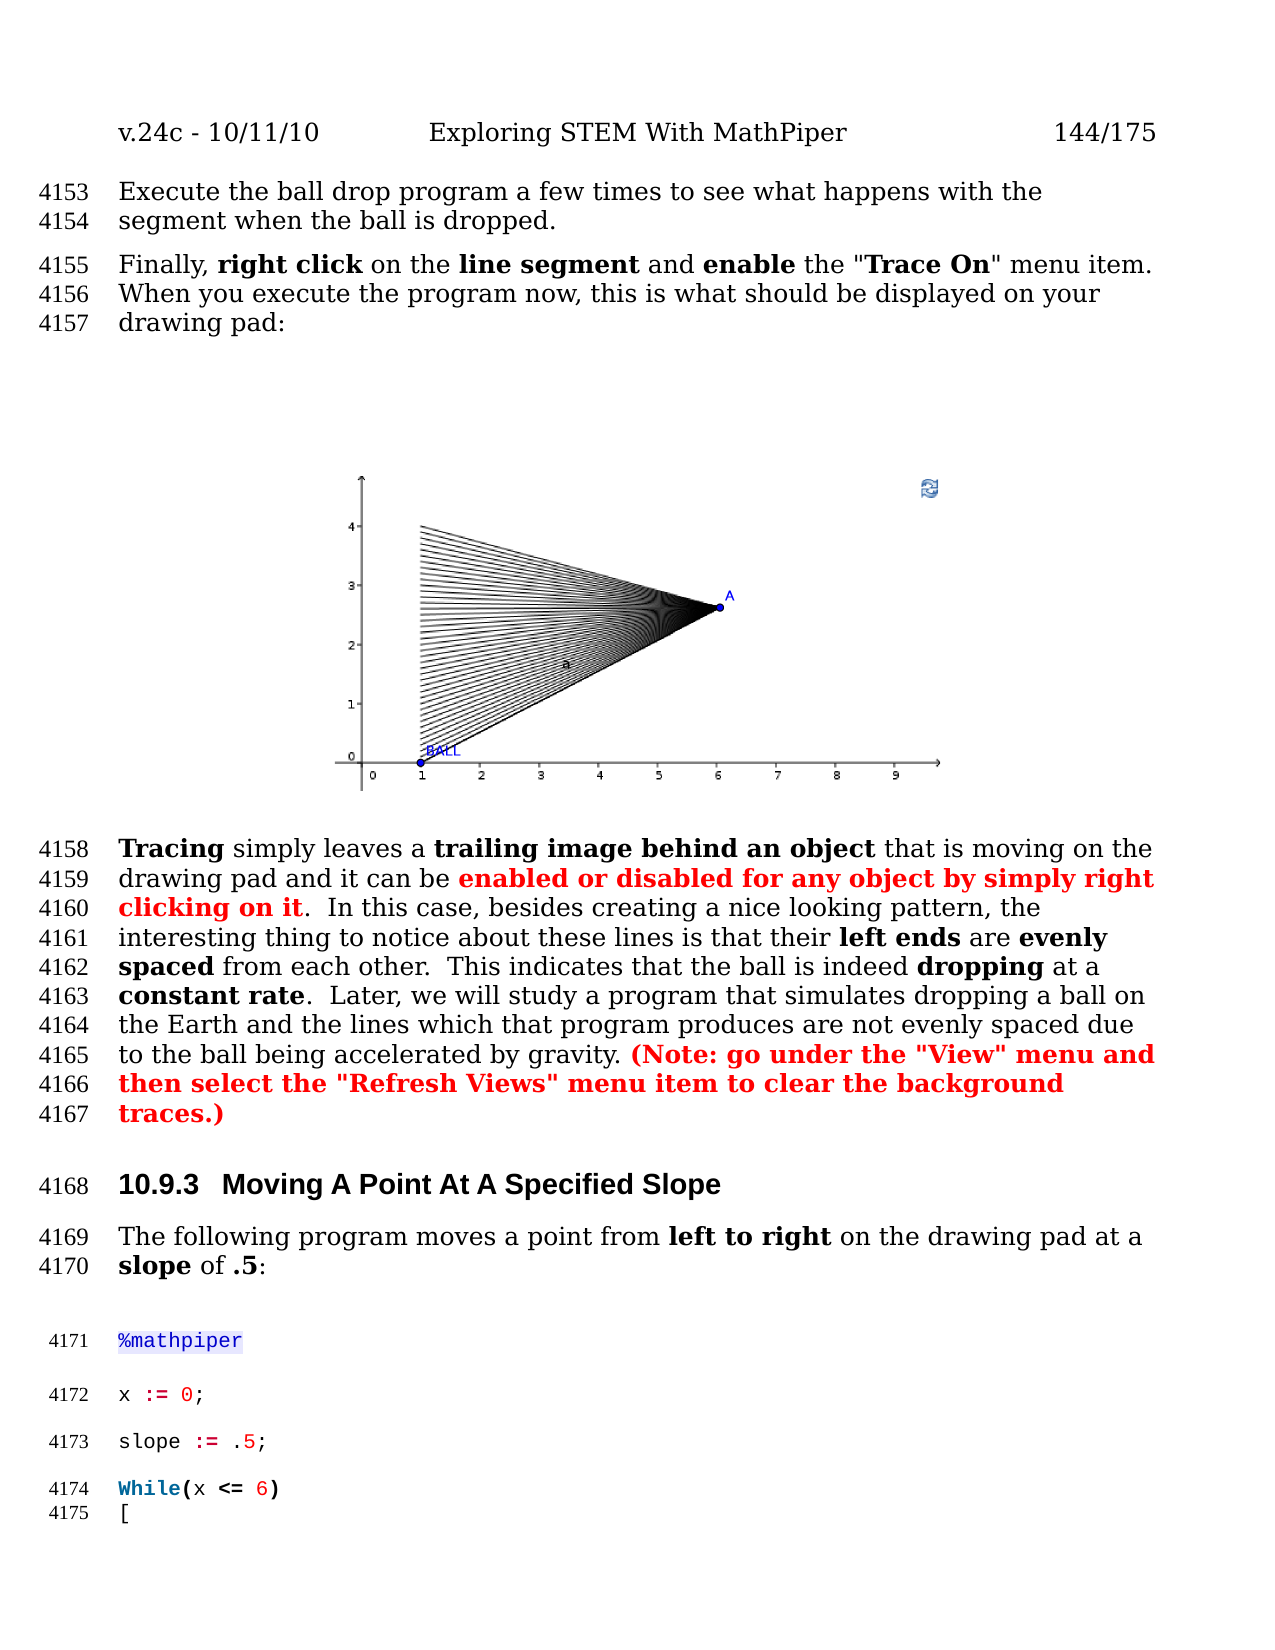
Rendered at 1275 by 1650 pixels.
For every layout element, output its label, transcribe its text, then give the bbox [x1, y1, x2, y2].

subtitle Moving A Point At A Specified Slope [118, 1167, 1157, 1201]
text x := 0; [118, 1384, 1157, 1407]
text Execute the ball drop program a few times to see what happens with the segment when the ball is dropped. [118, 177, 1157, 235]
picture [334, 476, 941, 791]
text [ [118, 1502, 1157, 1526]
text While(x <= 6) [118, 1478, 1157, 1502]
text Finally, right click on the line segment and enable the "Trace On" menu item. When you execute the program now, this is what should be displayed on your drawing pad: [118, 250, 1157, 338]
text The following program moves a point from left to right on the drawing pad at a slope of .5: [118, 1222, 1157, 1280]
text Tracing simply leaves a trailing image behind an object that is moving on the drawing pad and it can be enabled or disabled for any object by simply right clicking on it. In this case, besides creating a nice looking pattern, the interesting thing to notice about these lines is that their left ends are evenly spaced from each other. This indicates that the ball is indeed dropping at a constant rate. Later, we will study a program that simulates dropping a ball on the Earth and the lines which that program produces are not evenly spaced due to the ball being accelerated by gravity. (Note: go under the "View" menu and then select the "Refresh Views" menu item to clear the background traces.) [118, 834, 1157, 1128]
text slope := .5; [118, 1431, 1157, 1454]
text %mathpiper [118, 1331, 1157, 1354]
